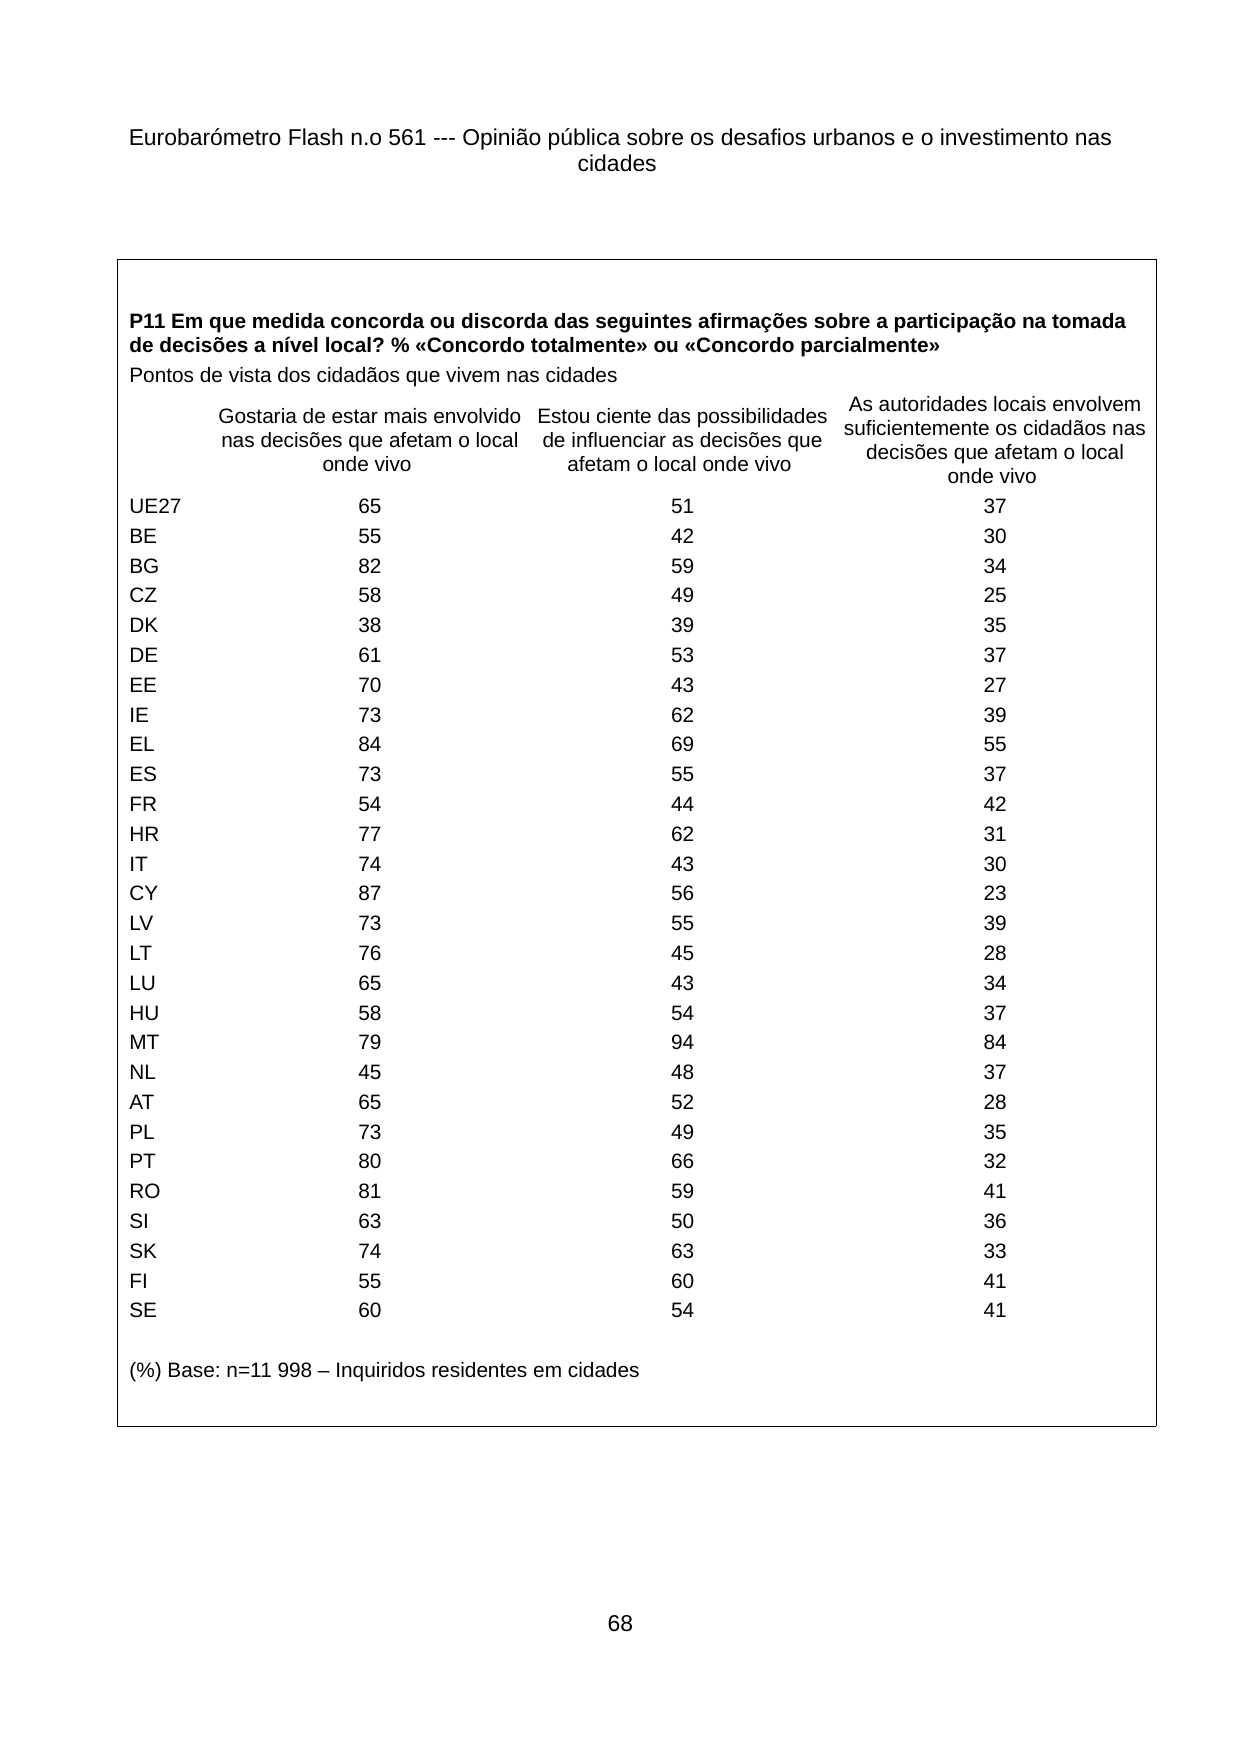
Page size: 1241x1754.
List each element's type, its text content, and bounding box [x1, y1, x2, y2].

table_cell 73 [213, 908, 526, 938]
table_cell FR [126, 789, 213, 819]
table_cell 41 [839, 1295, 1151, 1325]
table_cell 37 [839, 491, 1151, 521]
table_cell 41 [839, 1176, 1151, 1206]
table_cell NL [126, 1057, 213, 1087]
table_cell 35 [839, 1117, 1151, 1146]
table_cell 35 [839, 610, 1151, 640]
table_cell DE [126, 640, 213, 670]
table_cell [126, 389, 213, 491]
table_cell 59 [526, 1176, 838, 1206]
table_cell 77 [213, 819, 526, 848]
table_cell 61 [213, 640, 526, 670]
table_cell SK [126, 1236, 213, 1266]
table_cell 55 [839, 729, 1151, 759]
table_cell 36 [839, 1206, 1151, 1236]
table_cell 73 [213, 759, 526, 789]
table_cell 76 [213, 938, 526, 968]
table_cell [526, 1325, 838, 1355]
table_cell SE [126, 1295, 213, 1325]
table_cell 56 [526, 878, 838, 908]
table_cell 49 [526, 1117, 838, 1146]
table_cell 27 [839, 670, 1151, 699]
table_cell 65 [213, 491, 526, 521]
table_cell PT [126, 1146, 213, 1176]
table_cell 62 [526, 819, 838, 848]
table_cell 84 [213, 729, 526, 759]
table_cell 39 [839, 700, 1151, 729]
table_cell 60 [213, 1295, 526, 1325]
table_cell 23 [839, 878, 1151, 908]
table_cell 69 [526, 729, 838, 759]
table_cell RO [126, 1176, 213, 1206]
table_cell 63 [213, 1206, 526, 1236]
table_cell EE [126, 670, 213, 699]
table_cell 42 [526, 521, 838, 551]
table_cell 39 [526, 610, 838, 640]
table_cell 42 [839, 789, 1151, 819]
table_cell 70 [213, 670, 526, 699]
table_cell 50 [526, 1206, 838, 1236]
table_cell 43 [526, 849, 838, 878]
table_cell LT [126, 938, 213, 968]
table_cell MT [126, 1027, 213, 1057]
table_cell 65 [213, 1087, 526, 1117]
table_cell 54 [526, 1295, 838, 1325]
table_cell EL [126, 729, 213, 759]
table_cell As autoridades locais envolvem suficientemente os cidadãos nas decisões que afetam o local onde vivo [839, 389, 1151, 491]
table_cell 80 [213, 1146, 526, 1176]
table_cell 33 [839, 1236, 1151, 1266]
table_cell 43 [526, 968, 838, 997]
table_cell 48 [526, 1057, 838, 1087]
table_cell 53 [526, 640, 838, 670]
table_cell 38 [213, 610, 526, 640]
table_cell IE [126, 700, 213, 729]
table_cell 58 [213, 580, 526, 610]
table_cell 37 [839, 998, 1151, 1027]
table_cell FI [126, 1266, 213, 1295]
table_cell 30 [839, 521, 1151, 551]
table_cell AT [126, 1087, 213, 1117]
table_cell 30 [839, 849, 1151, 878]
table_cell PL [126, 1117, 213, 1146]
table_cell 73 [213, 1117, 526, 1146]
table_cell UE27 [126, 491, 213, 521]
table_cell 28 [839, 1087, 1151, 1117]
table_cell 60 [526, 1266, 838, 1295]
table_cell 74 [213, 1236, 526, 1266]
table_cell 37 [839, 640, 1151, 670]
table_cell Estou ciente das possibilidades de influenciar as decisões que afetam o local onde vivo [526, 389, 838, 491]
table_cell 55 [213, 521, 526, 551]
table_cell 81 [213, 1176, 526, 1206]
table_cell LU [126, 968, 213, 997]
table_cell Gostaria de estar mais envolvido nas decisões que afetam o local onde vivo [213, 389, 526, 491]
table_cell [839, 1325, 1151, 1355]
table_cell 39 [839, 908, 1151, 938]
table_cell BG [126, 551, 213, 580]
table_cell IT [126, 849, 213, 878]
table_cell 28 [839, 938, 1151, 968]
table_cell 63 [526, 1236, 838, 1266]
table_cell 45 [213, 1057, 526, 1087]
table_cell LV [126, 908, 213, 938]
table_cell CY [126, 878, 213, 908]
table_cell 54 [526, 998, 838, 1027]
table_cell 31 [839, 819, 1151, 848]
table_cell 45 [526, 938, 838, 968]
table_cell 44 [526, 789, 838, 819]
table_cell 62 [526, 700, 838, 729]
table_cell 54 [213, 789, 526, 819]
table_cell CZ [126, 580, 213, 610]
table_cell 84 [839, 1027, 1151, 1057]
table_cell SI [126, 1206, 213, 1236]
table_cell [213, 1325, 526, 1355]
table_cell Pontos de vista dos cidadãos que vivem nas cidades [126, 360, 1151, 389]
table_cell 52 [526, 1087, 838, 1117]
table_cell 55 [526, 908, 838, 938]
table_cell 55 [213, 1266, 526, 1295]
table_cell 79 [213, 1027, 526, 1057]
table_cell HR [126, 819, 213, 848]
table_cell 37 [839, 1057, 1151, 1087]
table_cell 65 [213, 968, 526, 997]
table_cell HU [126, 998, 213, 1027]
table_cell 94 [526, 1027, 838, 1057]
table_cell 58 [213, 998, 526, 1027]
table_cell BE [126, 521, 213, 551]
table_cell 87 [213, 878, 526, 908]
table_cell 25 [839, 580, 1151, 610]
table_cell 82 [213, 551, 526, 580]
table_cell 49 [526, 580, 838, 610]
table_cell 51 [526, 491, 838, 521]
table_cell 32 [839, 1146, 1151, 1176]
table_cell 73 [213, 700, 526, 729]
table_cell 34 [839, 551, 1151, 580]
table_cell 66 [526, 1146, 838, 1176]
table_cell 37 [839, 759, 1151, 789]
table_cell 55 [526, 759, 838, 789]
table_cell [126, 1325, 213, 1355]
table_header P11 Em que medida concorda ou discorda das seguintes afirmações sobre a participação na tomada de decisões a nível local? % «Concordo totalmente» ou «Concordo parcialmente» [126, 306, 1151, 359]
table_cell ES [126, 759, 213, 789]
table_cell DK [126, 610, 213, 640]
table_cell 59 [526, 551, 838, 580]
table_cell 43 [526, 670, 838, 699]
table_cell 41 [839, 1266, 1151, 1295]
table_cell 34 [839, 968, 1151, 997]
table_cell (%) Base: n=11 998 – Inquiridos residentes em cidades [126, 1355, 1151, 1385]
table_cell 74 [213, 849, 526, 878]
